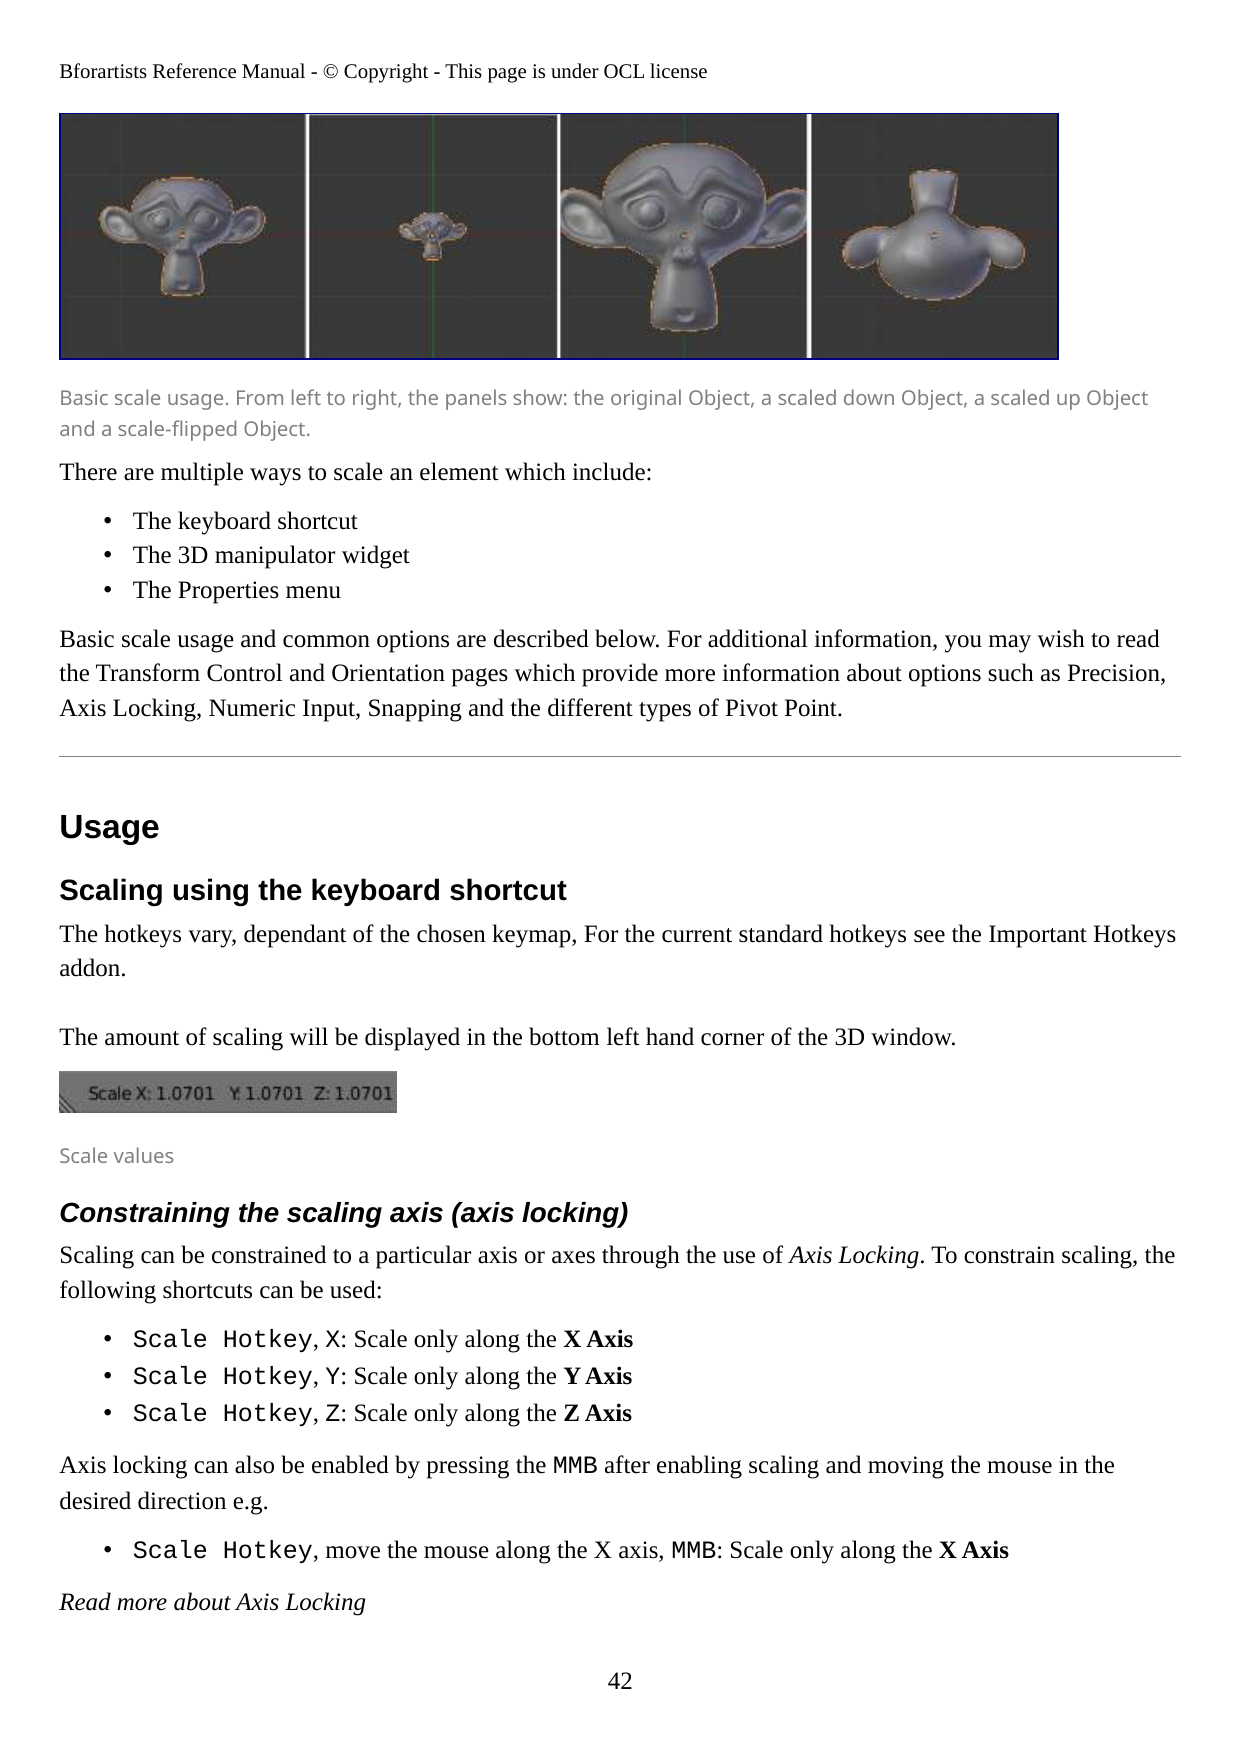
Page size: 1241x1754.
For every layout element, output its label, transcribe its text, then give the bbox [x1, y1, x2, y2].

text Scale values [59, 1138, 1181, 1169]
list Scale Hotkey, Y: Scale only along the Y Axis [103, 1361, 1181, 1392]
text Basic scale usage. From left to right, the panels show: the original Object, a scaled down Object, a scaled up Object and a scale-flipped Object. [59, 380, 1181, 442]
list The keyboard shortcut [103, 506, 1181, 535]
list Scale Hotkey, Z: Scale only along the Z Axis [103, 1398, 1181, 1429]
picture [61, 114, 1057, 358]
list The 3D manipulator widget [103, 540, 1181, 569]
text There are multiple ways to scale an element which include: [59, 457, 1181, 486]
subtitle Usage [59, 807, 1181, 846]
text The amount of scaling will be displayed in the bottom left hand corner of the 3D window. [59, 1022, 1181, 1051]
list Scale Hotkey, X: Scale only along the X Axis [103, 1324, 1181, 1355]
subtitle Constraining the scaling axis (axis locking) [59, 1196, 1181, 1228]
picture [59, 1071, 397, 1113]
text The hotkeys vary, dependant of the chosen keymap, For the current standard hotkeys see the Important Hotkeys addon. [59, 919, 1181, 1017]
text Basic scale usage and common options are described below. For additional information, you may wish to read the Transform Control and Orientation pages which provide more information about options such as Precision, Axis Locking, Numeric Input, Snapping and the different types of Pivot Point. [59, 624, 1181, 722]
text Scaling can be constrained to a particular axis or axes through the use of Axis Locking. To constrain scaling, the following shortcuts can be used: [59, 1241, 1181, 1304]
text Axis locking can also be enabled by pressing the MMB after enabling scaling and moving the mouse in the desired direction e.g. [59, 1450, 1181, 1515]
subtitle Scaling using the keyboard shortcut [59, 873, 1181, 906]
text Read more about Axis Locking [59, 1587, 1181, 1616]
list Scale Hotkey, move the mouse along the X axis, MMB: Scale only along the X Axis [103, 1535, 1181, 1566]
list The Properties menu [103, 575, 1181, 604]
